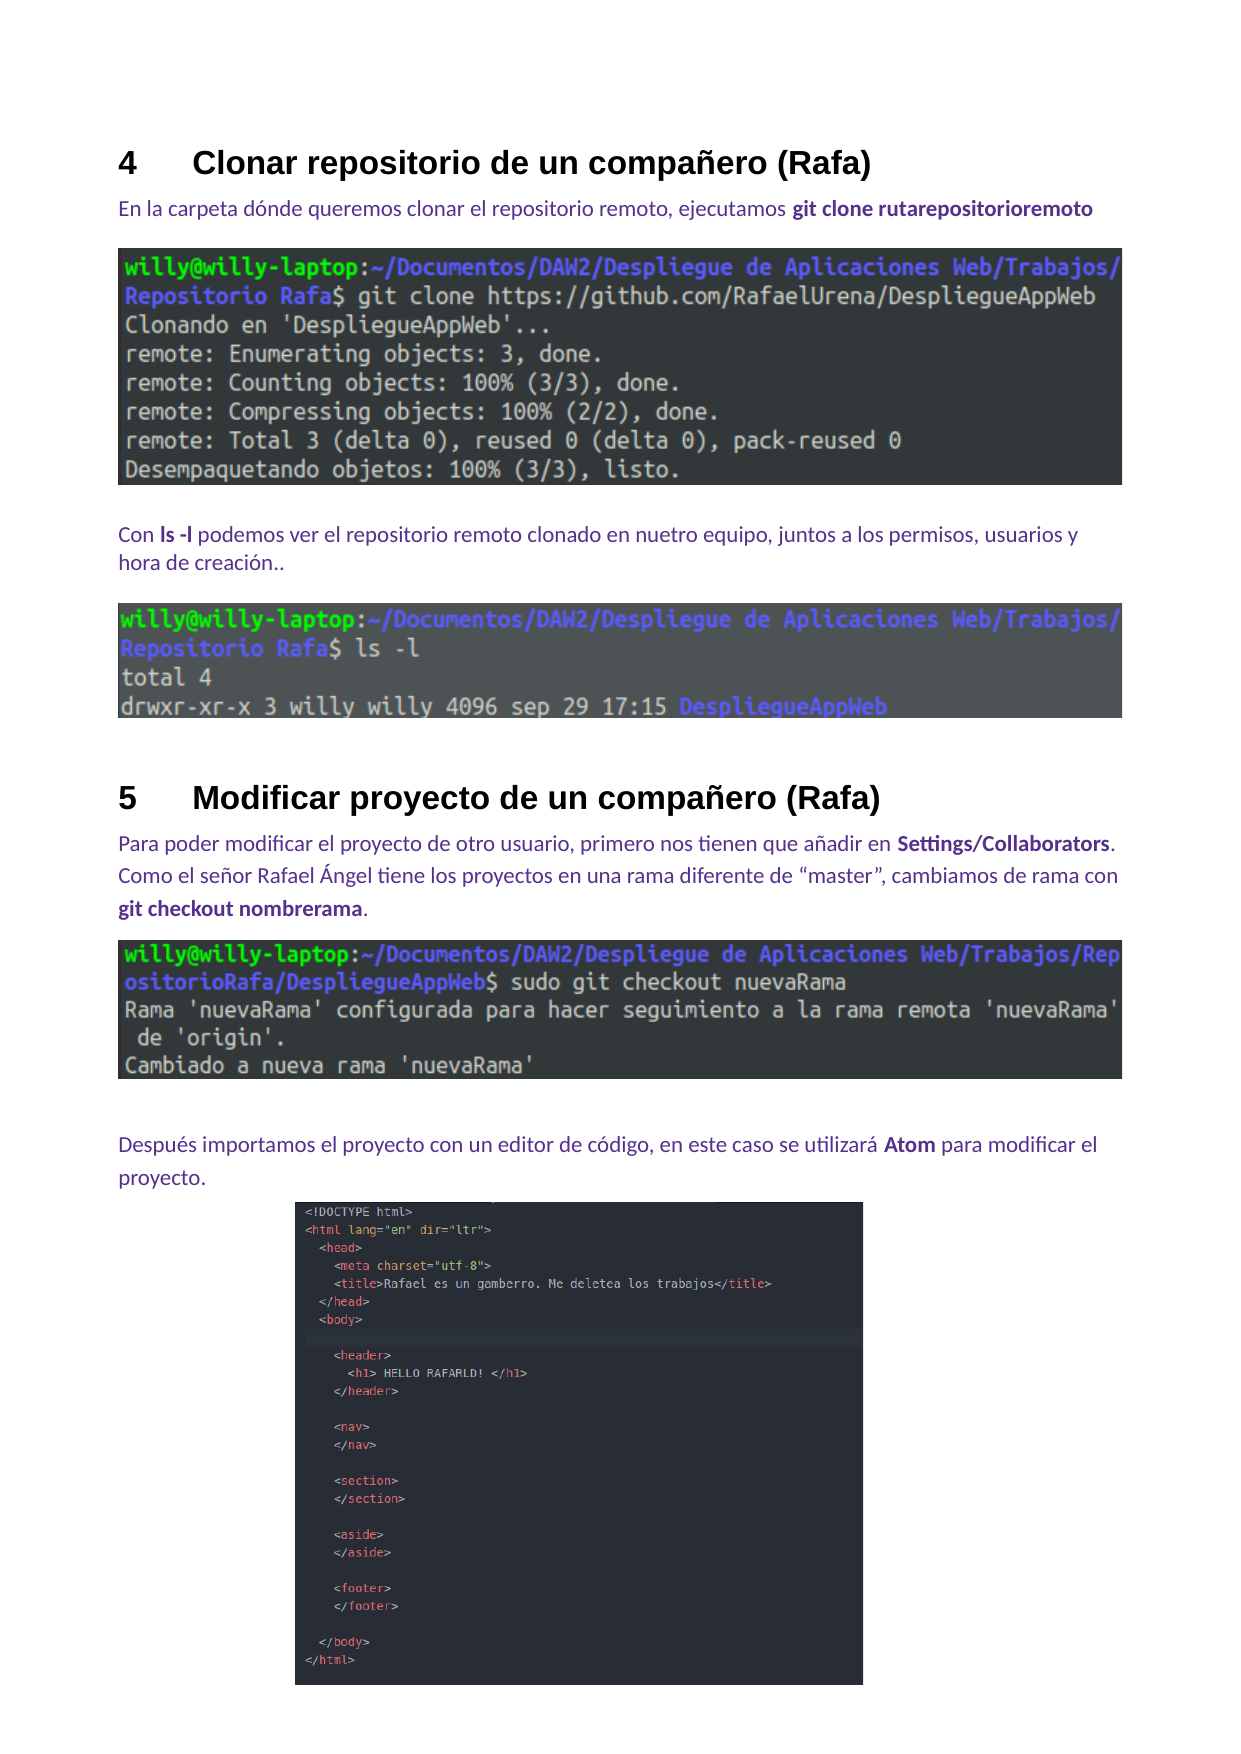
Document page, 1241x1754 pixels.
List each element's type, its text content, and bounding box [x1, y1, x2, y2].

picture [118, 940, 1123, 1079]
text Con ls -l podemos ver el repositorio remoto clonado en nuetro equipo, juntos a los permisos, usuarios y hora de creación.. [118, 520, 1122, 576]
text Después importamos el proyecto con un editor de código, en este caso se utilizará Atom para modificar el proyecto. [118, 1130, 1122, 1191]
picture [295, 1202, 864, 1685]
picture [118, 248, 1123, 485]
text Para poder modificar el proyecto de otro usuario, primero nos tienen que añadir en Settings/Collaborators. Como el señor Rafael Ángel tiene los proyectos en una rama diferente de “master”, cambiamos de rama con git checkout nombrerama. [118, 829, 1122, 922]
subtitle Modificar proyecto de un compañero (Rafa) [118, 778, 1122, 817]
picture [118, 603, 1123, 718]
text En la carpeta dónde queremos clonar el repositorio remoto, ejecutamos git clone rutarepositorioremoto [118, 194, 1122, 222]
subtitle Clonar repositorio de un compañero (Rafa) [118, 143, 1122, 182]
